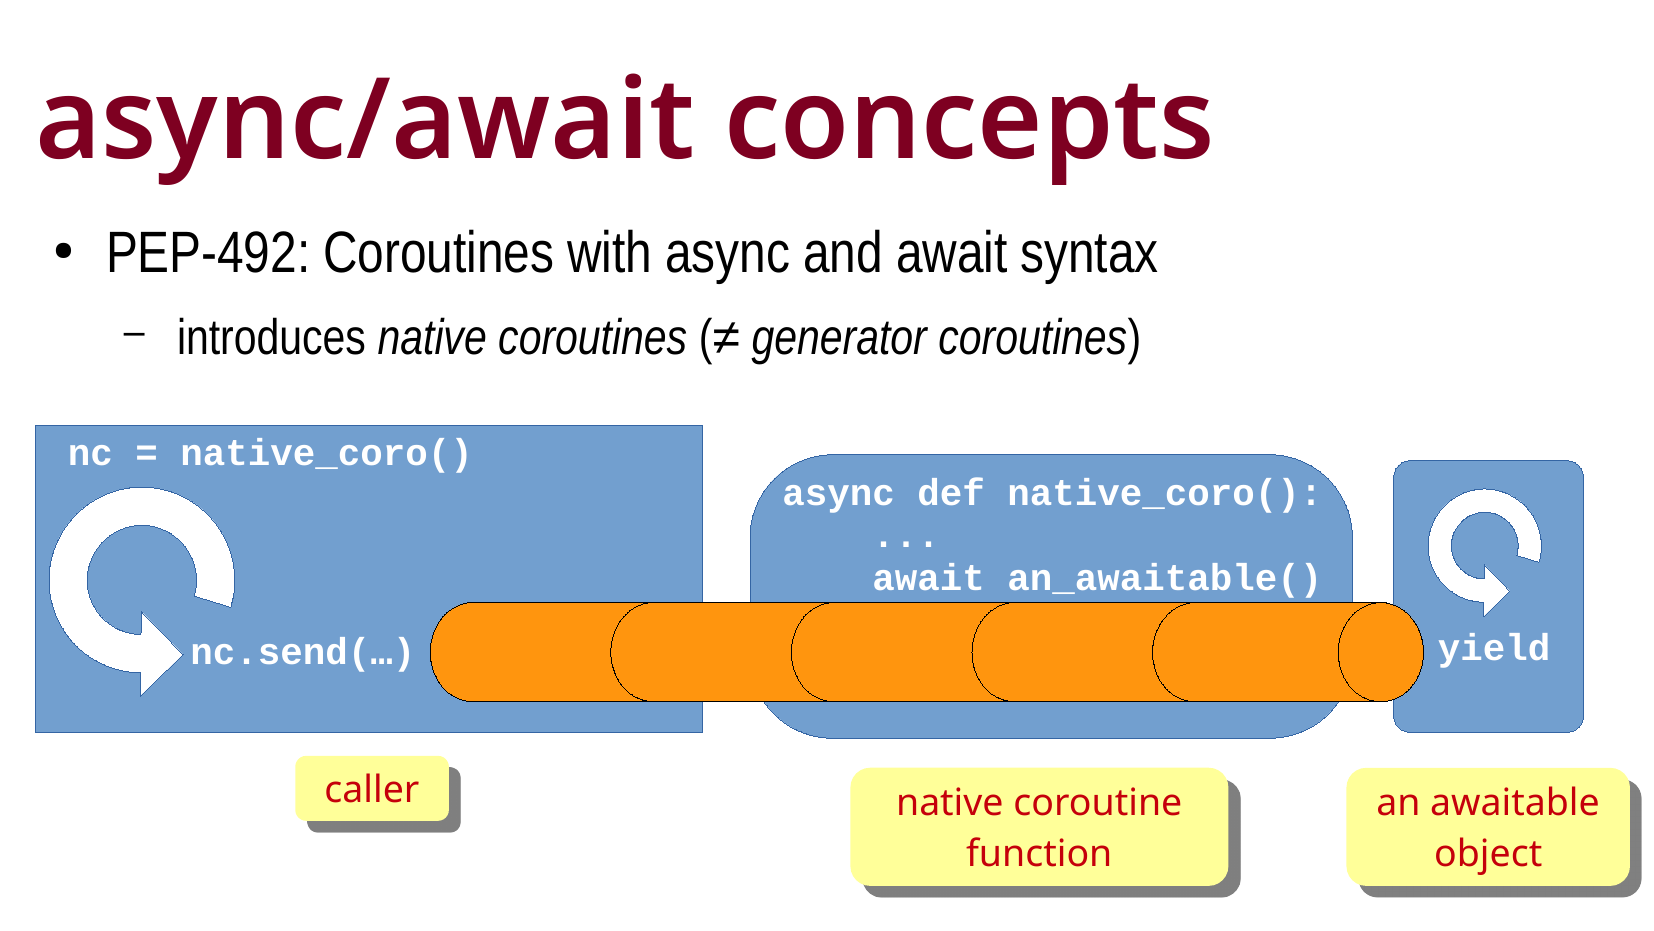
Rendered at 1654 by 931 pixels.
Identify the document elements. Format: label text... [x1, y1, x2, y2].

text_box caller [295, 755, 449, 821]
text_box [790, 454, 1312, 466]
text_box async def native_coro(): ... await an_awaitable() [767, 466, 1360, 609]
text_box native coroutine function [850, 767, 1229, 886]
list PEP-492: Coroutines with async and await syntax introduces native coroutines (≠ generator coroutines) [35, 218, 1571, 604]
text_box yield [1423, 622, 1566, 680]
text_box [35, 425, 1584, 739]
text_box nc.send(…) [175, 625, 431, 684]
text_box an awaitable object [1346, 767, 1630, 886]
title async/await concepts [35, 37, 1571, 193]
text_box nc = native_coro() [53, 427, 691, 532]
